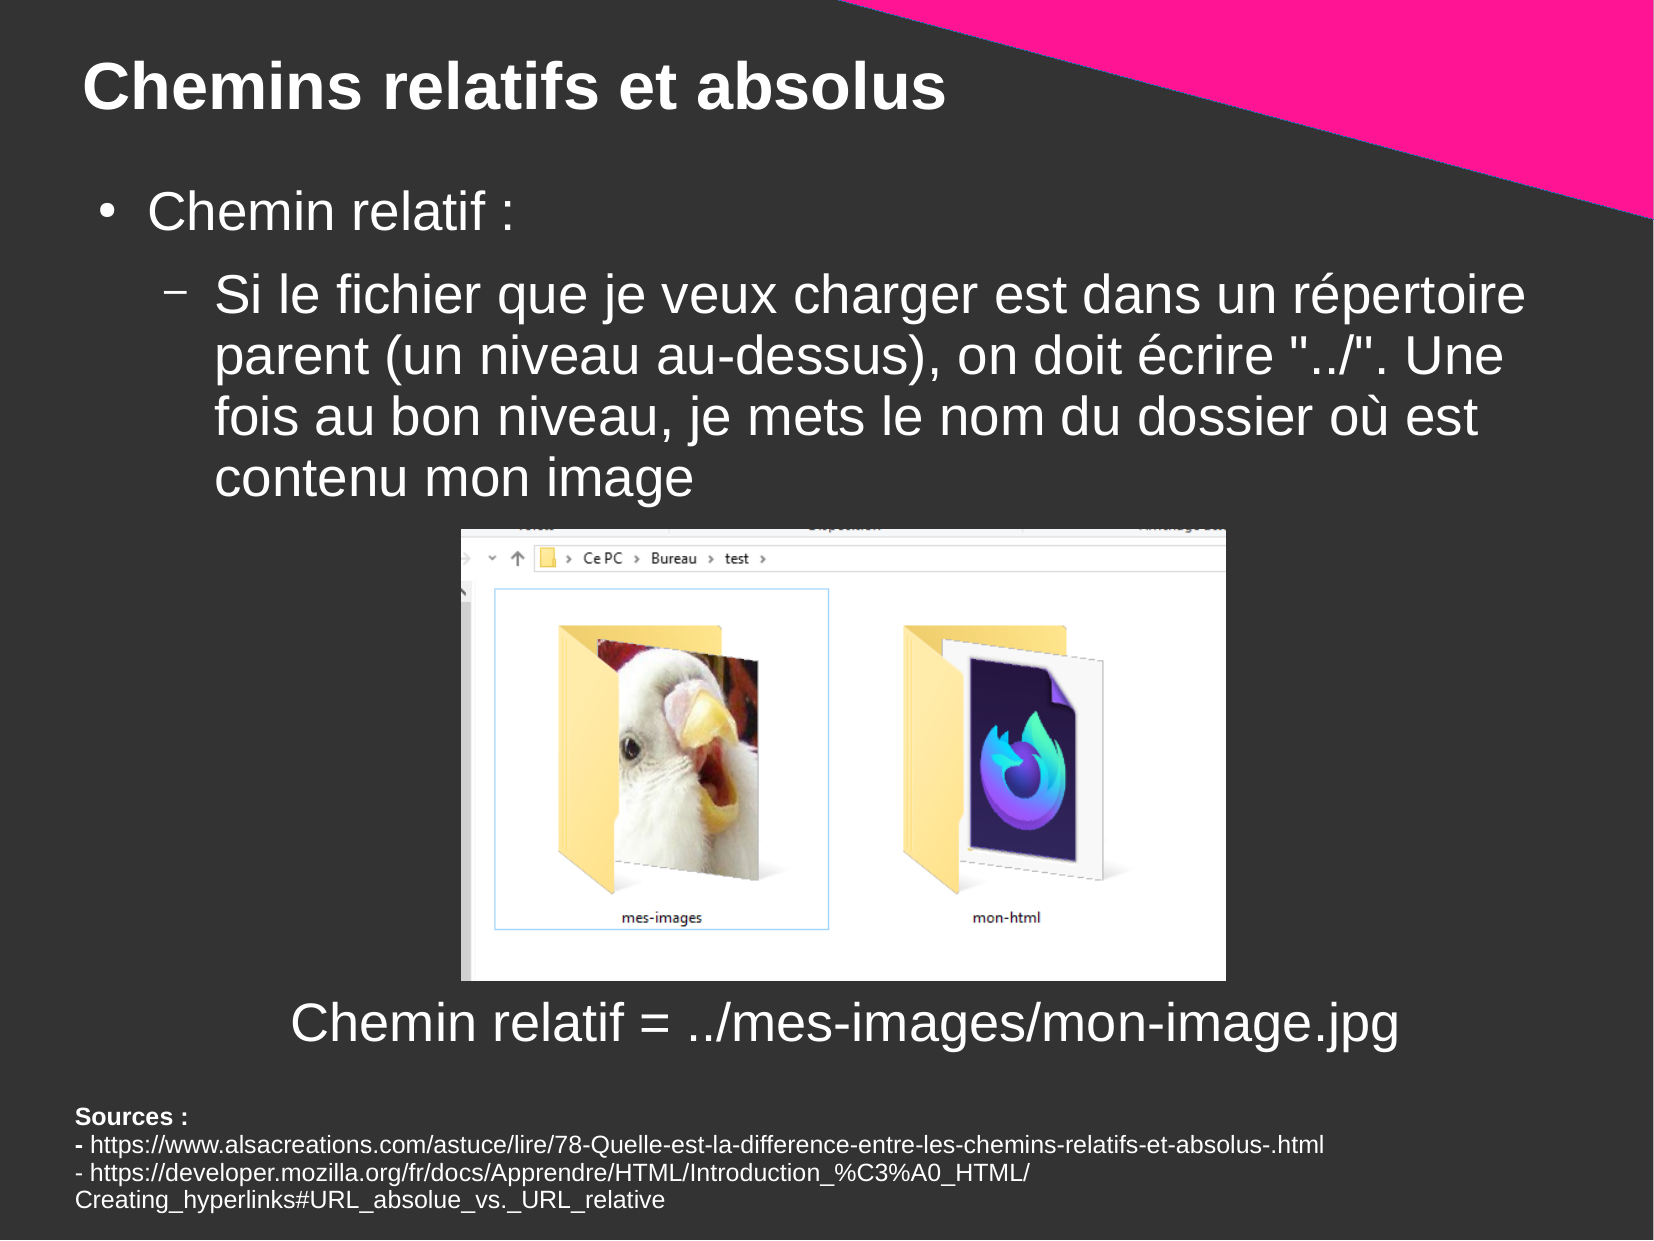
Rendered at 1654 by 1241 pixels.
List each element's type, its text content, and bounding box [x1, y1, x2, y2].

list Chemin relatif : Si le fichier que je veux charger est dans un répertoire parent (un niveau au-dessus), on doit écrire "../". Une fois au bon niveau, je mets le nom du dossier où est contenu mon image [80, 180, 1546, 508]
picture [461, 529, 1226, 981]
text_box Sources : - https://www.alsacreations.com/astuce/lire/78-Quelle-est-la-difference-entre-les-chemins-relatifs-et-absolus-.html - https://developer.mozilla.org/fr/docs/Apprendre/HTML/Introduction_%C3%A0_HTML/Creating_hyperlinks#URL_absolue_vs._URL_relative [60, 1094, 1546, 1241]
title Chemins relatifs et absolus [82, 49, 1571, 162]
title Chemin relatif = ../mes-images/mon-image.jpg [271, 992, 1421, 1063]
text_box [838, 0, 1654, 220]
